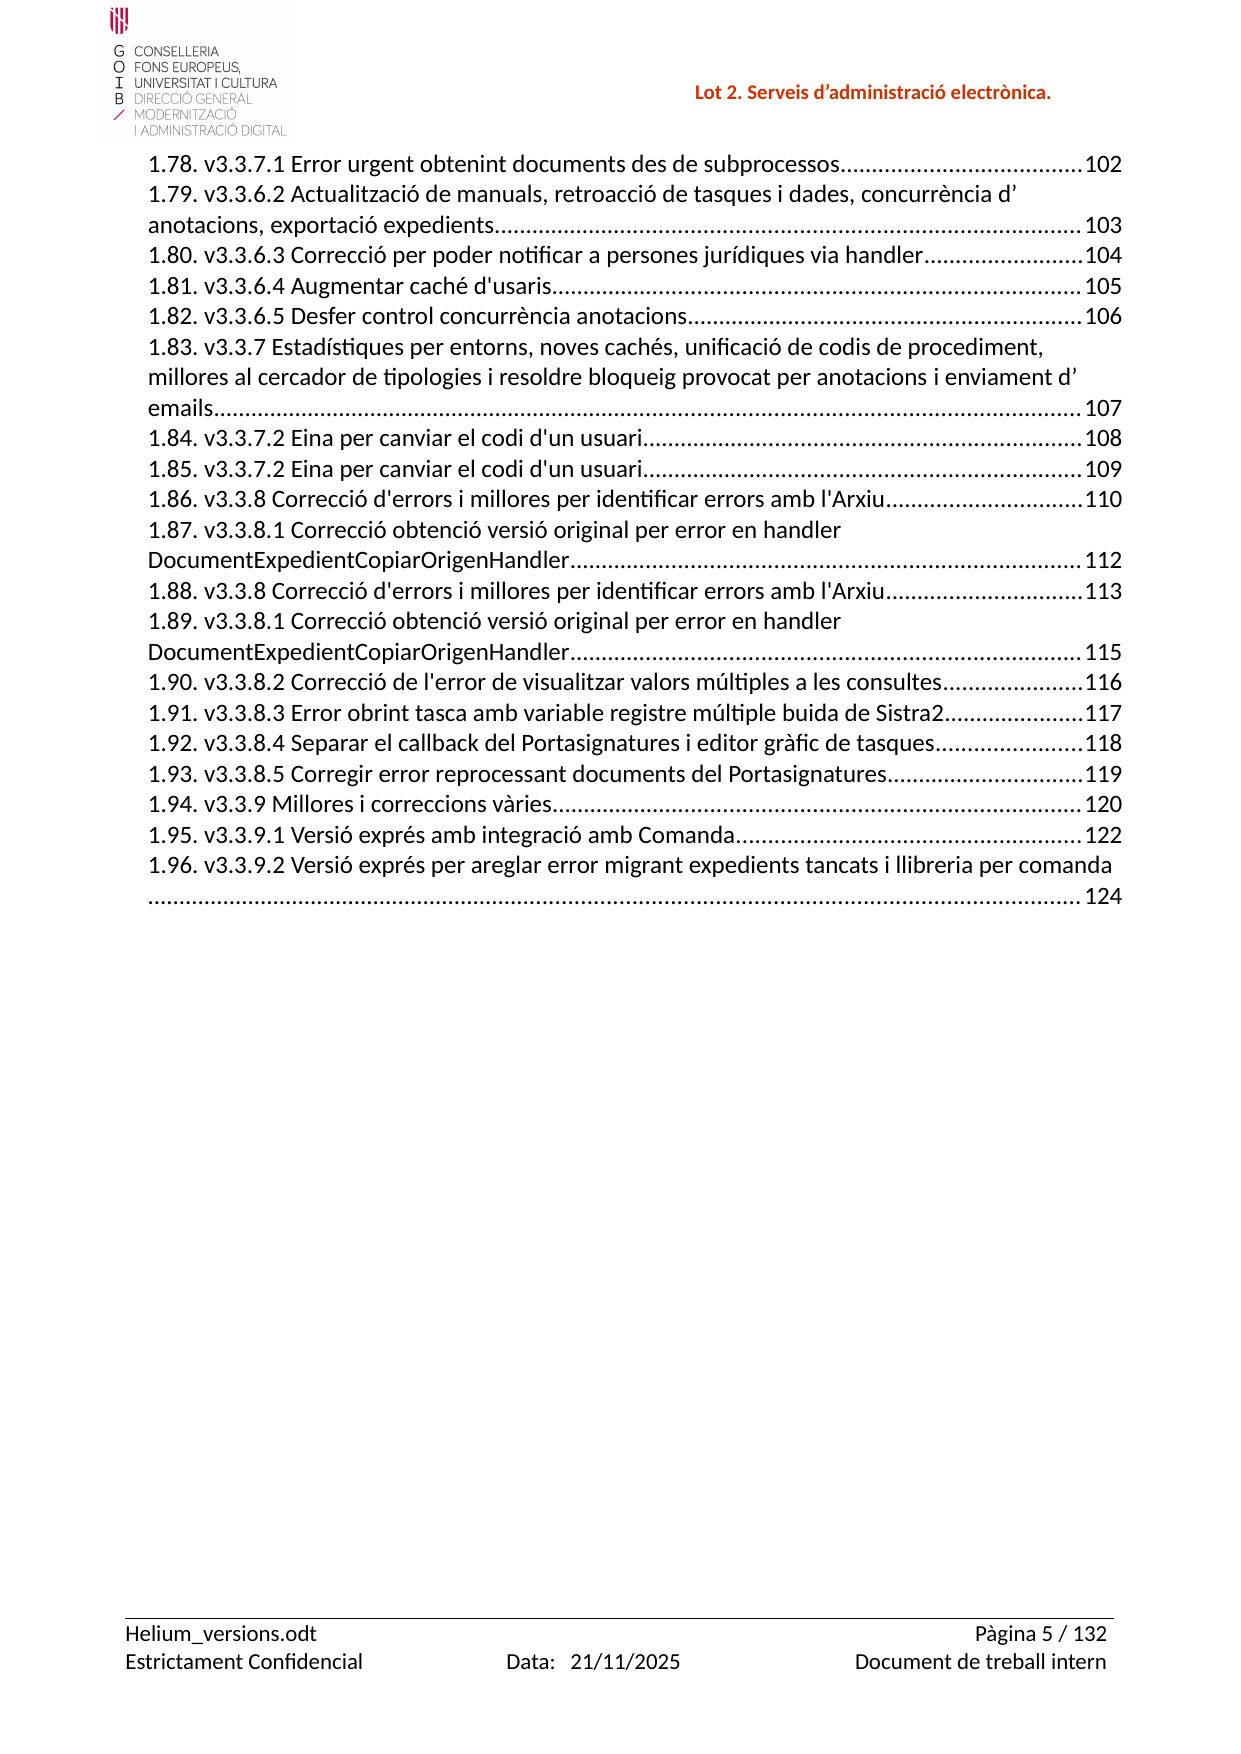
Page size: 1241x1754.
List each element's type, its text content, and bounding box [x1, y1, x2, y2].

text 1.91. v3.3.8.3 Error obrint tasca amb variable registre múltiple buida de Sistra2 117 [148, 697, 1122, 728]
text 1.82. v3.3.6.5 Desfer control concurrència anotacions 106 [148, 300, 1122, 331]
text 1.85. v3.3.7.2 Eina per canviar el codi d'un usuari 109 [148, 453, 1122, 483]
text 1.95. v3.3.9.1 Versió exprés amb integració amb Comanda 122 [148, 819, 1122, 850]
text 1.79. v3.3.6.2 Actualització de manuals, retroacció de tasques i dades, concurrència d’ anotacions, exportació expedients. 103 [148, 178, 1122, 239]
text 1.84. v3.3.7.2 Eina per canviar el codi d'un usuari 108 [148, 422, 1122, 453]
text 1.81. v3.3.6.4 Augmentar caché d'usaris 105 [148, 270, 1122, 300]
text 1.78. v3.3.7.1 Error urgent obtenint documents des de subprocessos 102 [148, 148, 1122, 178]
text 1.92. v3.3.8.4 Separar el callback del Portasignatures i editor gràfic de tasques 118 [148, 728, 1122, 758]
text 1.96. v3.3.9.2 Versió exprés per areglar error migrant expedients tancats i llibreria per comanda 124 [148, 850, 1122, 911]
text 1.86. v3.3.8 Correcció d'errors i millores per identificar errors amb l'Arxiu 110 [148, 483, 1122, 514]
text 1.94. v3.3.9 Millores i correccions vàries 120 [148, 789, 1122, 819]
text 1.93. v3.3.8.5 Corregir error reprocessant documents del Portasignatures 119 [148, 758, 1122, 789]
text 1.90. v3.3.8.2 Correcció de l'error de visualitzar valors múltiples a les consultes 116 [148, 667, 1122, 697]
text 1.88. v3.3.8 Correcció d'errors i millores per identificar errors amb l'Arxiu 113 [148, 575, 1122, 606]
text 1.83. v3.3.7 Estadístiques per entorns, noves cachés, unificació de codis de procediment, millores al cercador de tipologies i resoldre bloqueig provocat per anotacions i enviament d’ emails. 107 [148, 331, 1122, 422]
text 1.80. v3.3.6.3 Correcció per poder notificar a persones jurídiques via handler 104 [148, 239, 1122, 270]
text 1.87. v3.3.8.1 Correcció obtenció versió original per error en handler DocumentExpedientCopiarOrigenHandler 112 [148, 514, 1122, 575]
text 1.89. v3.3.8.1 Correcció obtenció versió original per error en handler DocumentExpedientCopiarOrigenHandler 115 [148, 606, 1122, 667]
picture [100, 0, 297, 144]
